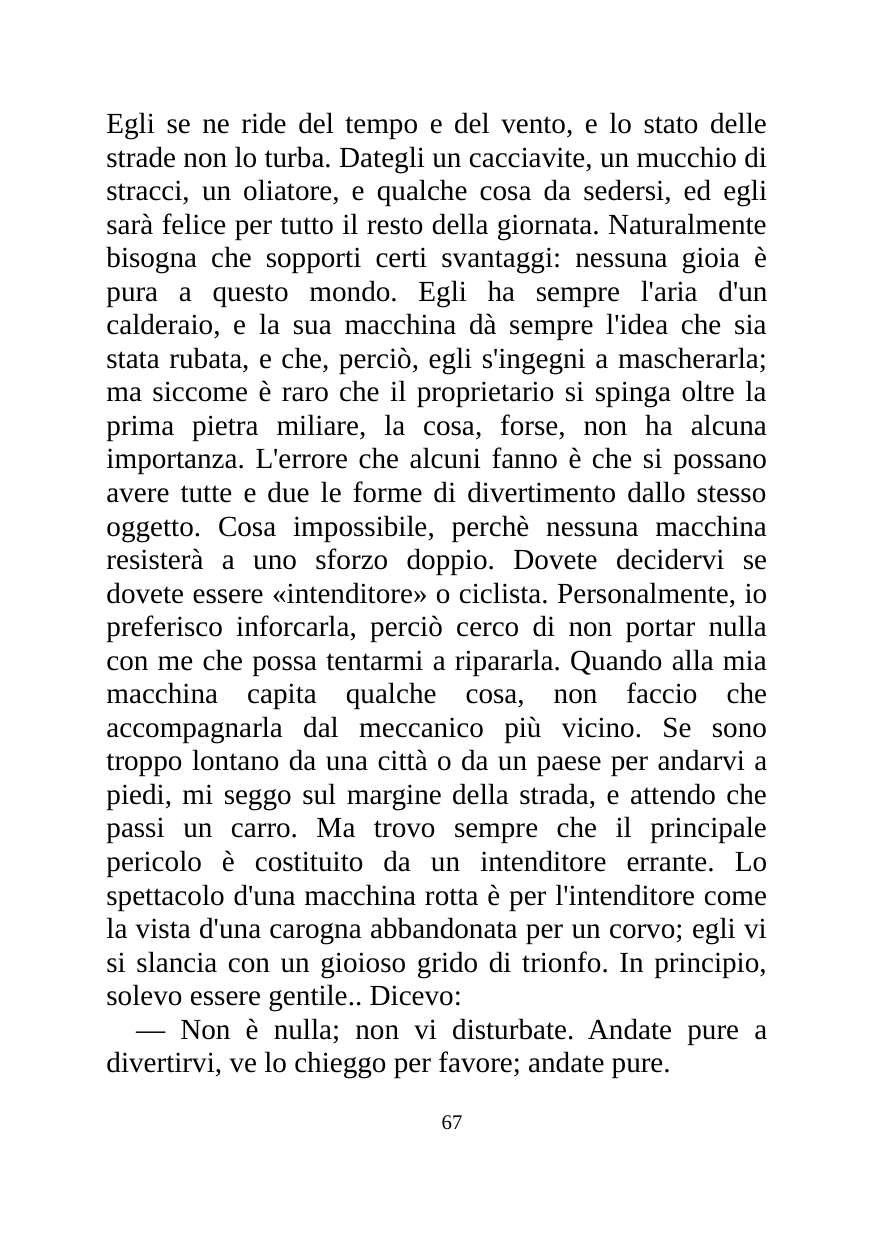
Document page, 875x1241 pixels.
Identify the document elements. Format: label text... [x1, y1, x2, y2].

text — Non è nulla; non vi disturbate. Andate pure a divertirvi, ve lo chieggo per favore; andate pure. [106, 1012, 768, 1079]
text Egli se ne ride del tempo e del vento, e lo stato delle strade non lo turba. Dategli un cacciavite, un mucchio di stracci, un oliatore, e qualche cosa da sedersi, ed egli sarà felice per tutto il resto della giornata. Naturalmente bisogna che sopporti certi svantaggi: nessuna gioia è pura a questo mondo. Egli ha sempre l'aria d'un calderaio, e la sua macchina dà sempre l'idea che sia stata rubata, e che, perciò, egli s'ingegni a mascherarla; ma siccome è raro che il proprietario si spinga oltre la prima pietra miliare, la cosa, forse, non ha alcuna importanza. L'errore che alcuni fanno è che si possano avere tutte e due le forme di divertimento dallo stesso oggetto. Cosa impossibile, perchè nessuna macchina resisterà a uno sforzo doppio. Dovete decidervi se dovete essere «intenditore» o ciclista. Personalmente, io preferisco inforcarla, perciò cerco di non portar nulla con me che possa tentarmi a ripararla. Quando alla mia macchina capita qualche cosa, non faccio che accompagnarla dal meccanico più vicino. Se sono troppo lontano da una città o da un paese per andarvi a piedi, mi seggo sul margine della strada, e attendo che passi un carro. Ma trovo sempre che il principale pericolo è costituito da un intenditore errante. Lo spettacolo d'una macchina rotta è per l'intenditore come la vista d'una carogna abbandonata per un corvo; egli vi si slancia con un gioioso grido di trionfo. In principio, solevo essere gentile.. Dicevo: [106, 106, 768, 1012]
